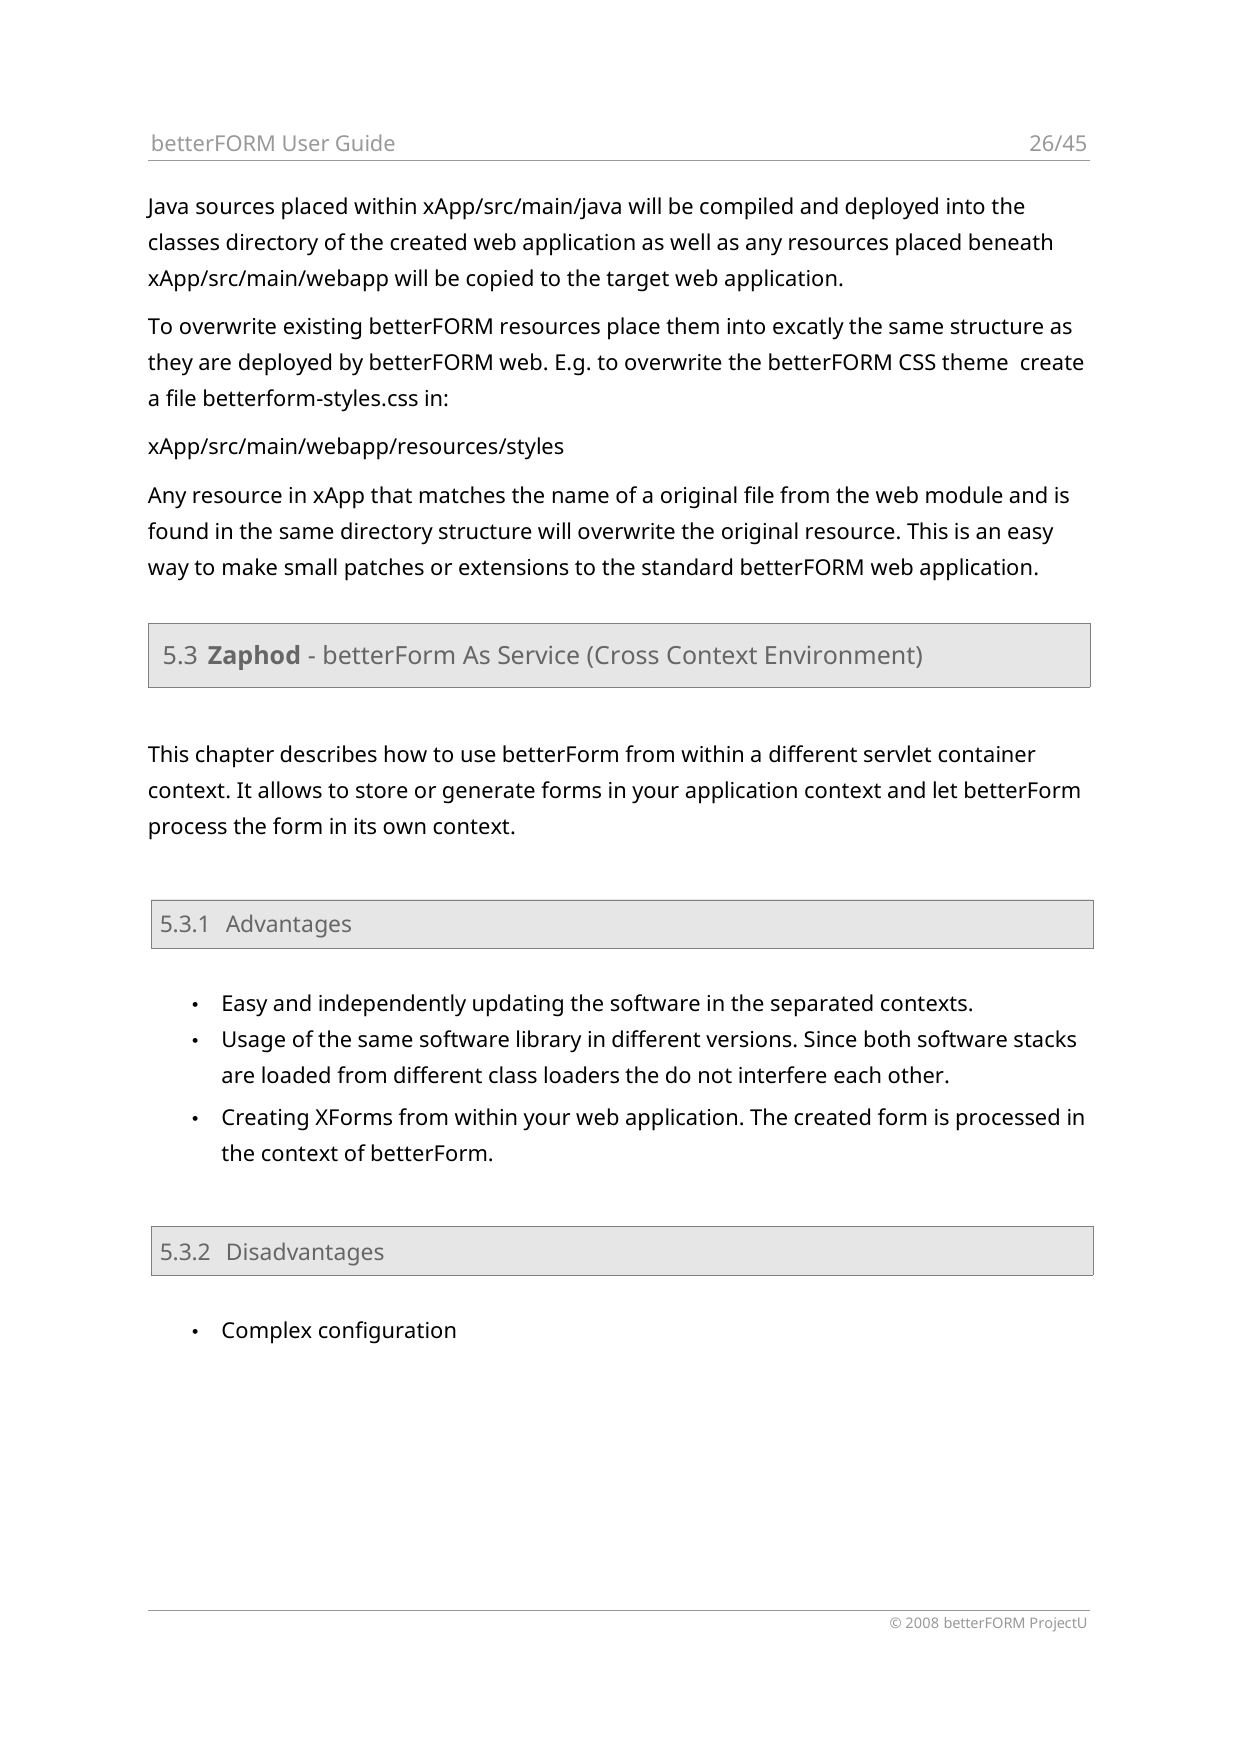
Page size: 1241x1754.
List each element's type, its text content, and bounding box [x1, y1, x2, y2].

list Creating XForms from within your web application. The created form is processed in the context of betterForm. [192, 1102, 1090, 1168]
list Usage of the same software library in different versions. Since both software stacks are loaded from different class loaders the do not interfere each other. [192, 1023, 1090, 1089]
subtitle Disadvantages [152, 1227, 1093, 1275]
text This chapter describes how to use betterForm from within a different servlet container context. It allows to store or generate forms in your application context and let betterForm process the form in its own context. [148, 739, 1090, 841]
text Any resource in xApp that matches the name of a original file from the web module and is found in the same directory structure will overwrite the original resource. This is an easy way to make small patches or extensions to the standard betterFORM web application. [148, 479, 1090, 581]
text To overwrite existing betterFORM resources place them into excatly the same structure as they are deployed by betterFORM web. E.g. to overwrite the betterFORM CSS theme create a file betterform-styles.css in: [148, 311, 1090, 413]
list Complex configuration [192, 1314, 1090, 1344]
subtitle Advantages [152, 901, 1093, 948]
text Java sources placed within xApp/src/main/java will be compiled and deployed into the classes directory of the created web application as well as any resources placed beneath xApp/src/main/webapp will be copied to the target web application. [148, 191, 1090, 292]
list Easy and independently updating the software in the separated contexts. [192, 988, 1090, 1018]
text xApp/src/main/webapp/resources/styles [148, 431, 1090, 461]
subtitle Zaphod - betterForm As Service (Cross Context Environment) [149, 624, 1090, 687]
